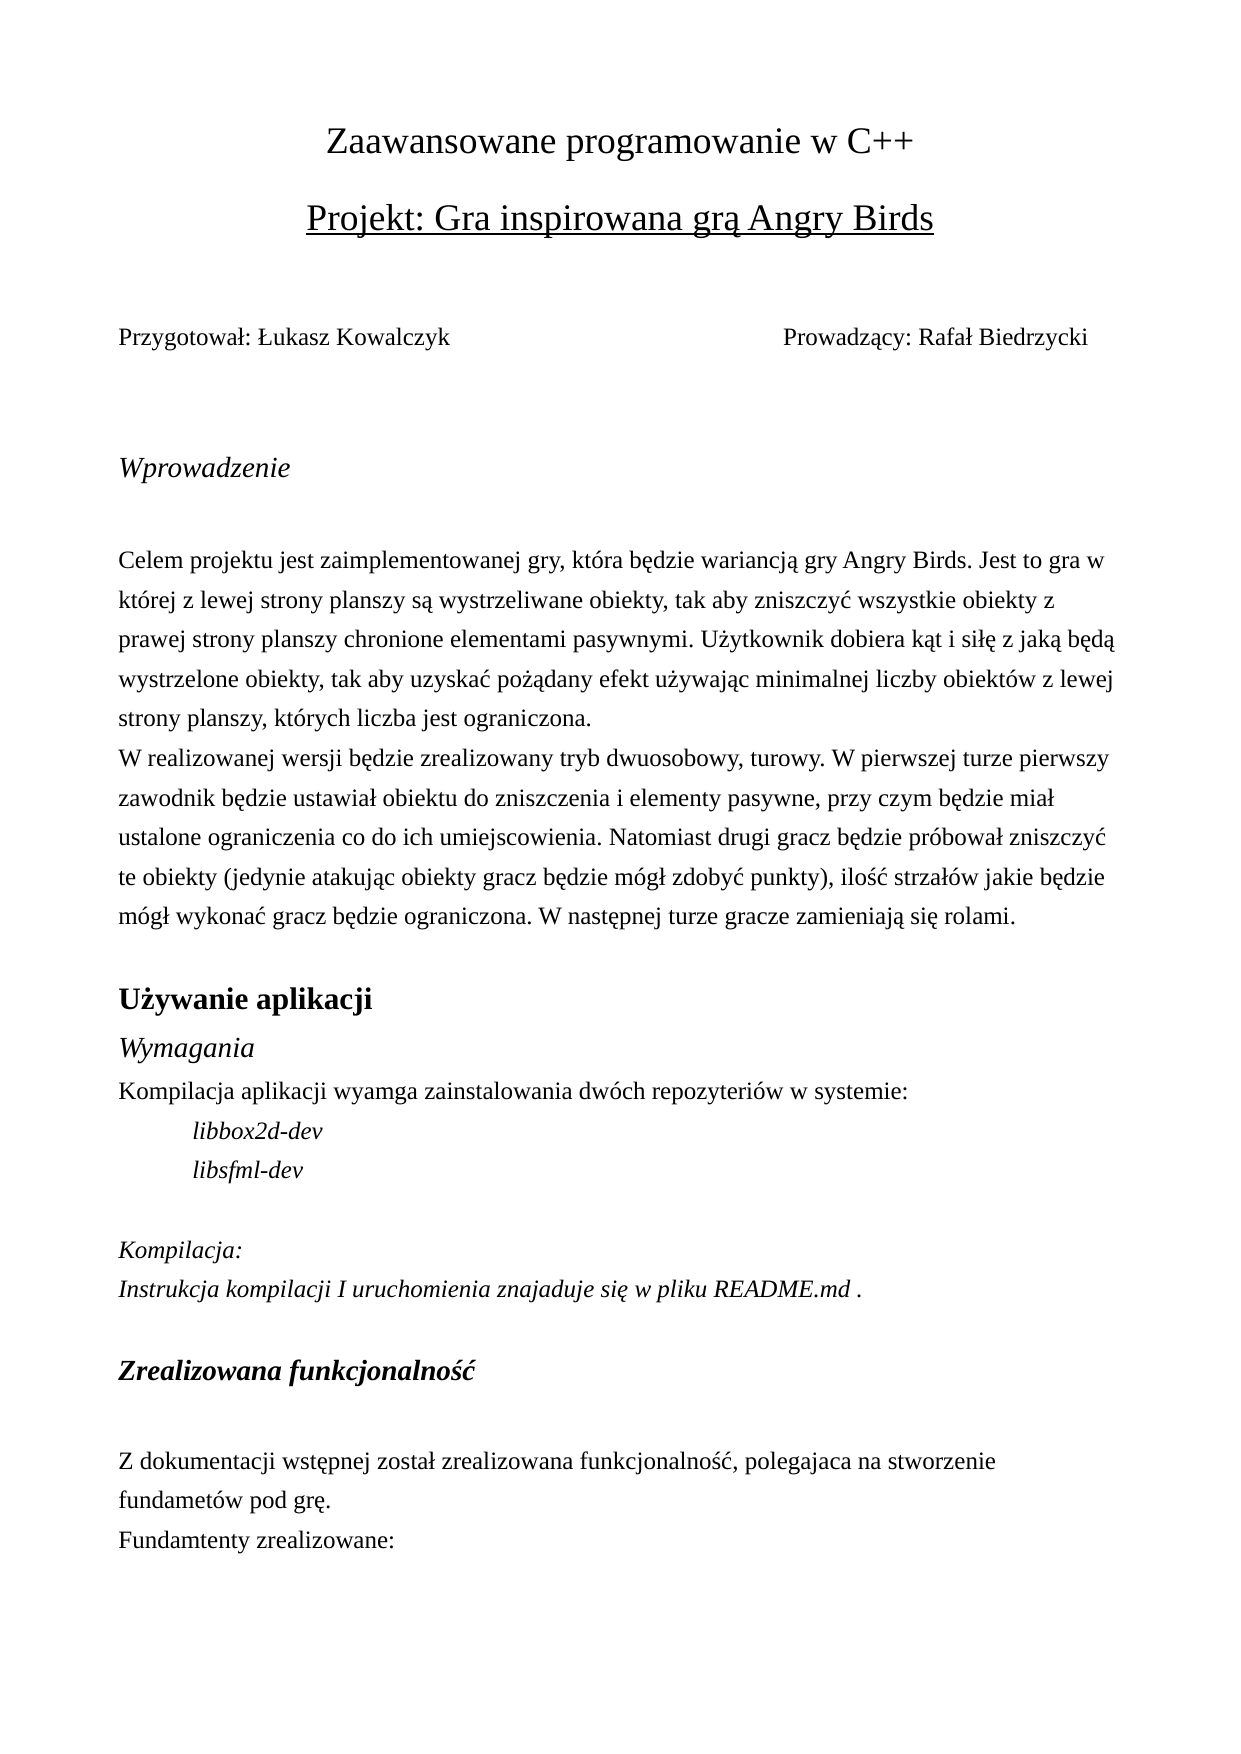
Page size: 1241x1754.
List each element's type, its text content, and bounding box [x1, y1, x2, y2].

text libbox2d-dev [118, 1116, 1122, 1145]
text Celem projektu jest zaimplementowanej gry, która będzie wariancją gry Angry Birds. Jest to gra w której z lewej strony planszy są wystrzeliwane obiekty, tak aby zniszczyć wszystkie obiekty z prawej strony planszy chronione elementami pasywnymi. Użytkownik dobiera kąt i siłę z jaką będą wystrzelone obiekty, tak aby uzyskać pożądany efekt używając minimalnej liczby obiektów z lewej strony planszy, których liczba jest ograniczona. [118, 545, 1122, 732]
text Przygotował: Łukasz Kowalczyk Prowadzący: Rafał Biedrzycki [118, 322, 1122, 350]
text libsfml-dev [118, 1156, 1122, 1184]
text Zrealizowana funkcjonalność [118, 1353, 1122, 1387]
text Wprowadzenie [118, 450, 1122, 483]
text Kompilacja: [118, 1235, 1122, 1263]
text Zaawansowane programowanie w C++ [118, 118, 1122, 161]
text Z dokumentacji wstępnej został zrealizowana funkcjonalność, polegajaca na stworzenie fundametów pod grę. [118, 1446, 1122, 1514]
text Wymagania [118, 1030, 1122, 1064]
text Kompilacja aplikacji wyamga zainstalowania dwóch repozyteriów w systemie: [118, 1076, 1122, 1105]
text Instrukcja kompilacji I uruchomienia znajaduje się w pliku README.md . [118, 1274, 1122, 1303]
text Używanie aplikacji [118, 981, 1122, 1016]
text Projekt: Gra inspirowana grą Angry Birds [118, 195, 1122, 238]
text W realizowanej wersji będzie zrealizowany tryb dwuosobowy, turowy. W pierwszej turze pierwszy zawodnik będzie ustawiał obiektu do zniszczenia i elementy pasywne, przy czym będzie miał ustalone ograniczenia co do ich umiejscowienia. Natomiast drugi gracz będzie próbował zniszczyć te obiekty (jedynie atakując obiekty gracz będzie mógł zdobyć punkty), ilość strzałów jakie będzie mógł wykonać gracz będzie ograniczona. W następnej turze gracze zamieniają się rolami. [118, 743, 1122, 930]
text Fundamtenty zrealizowane: [118, 1525, 1122, 1554]
